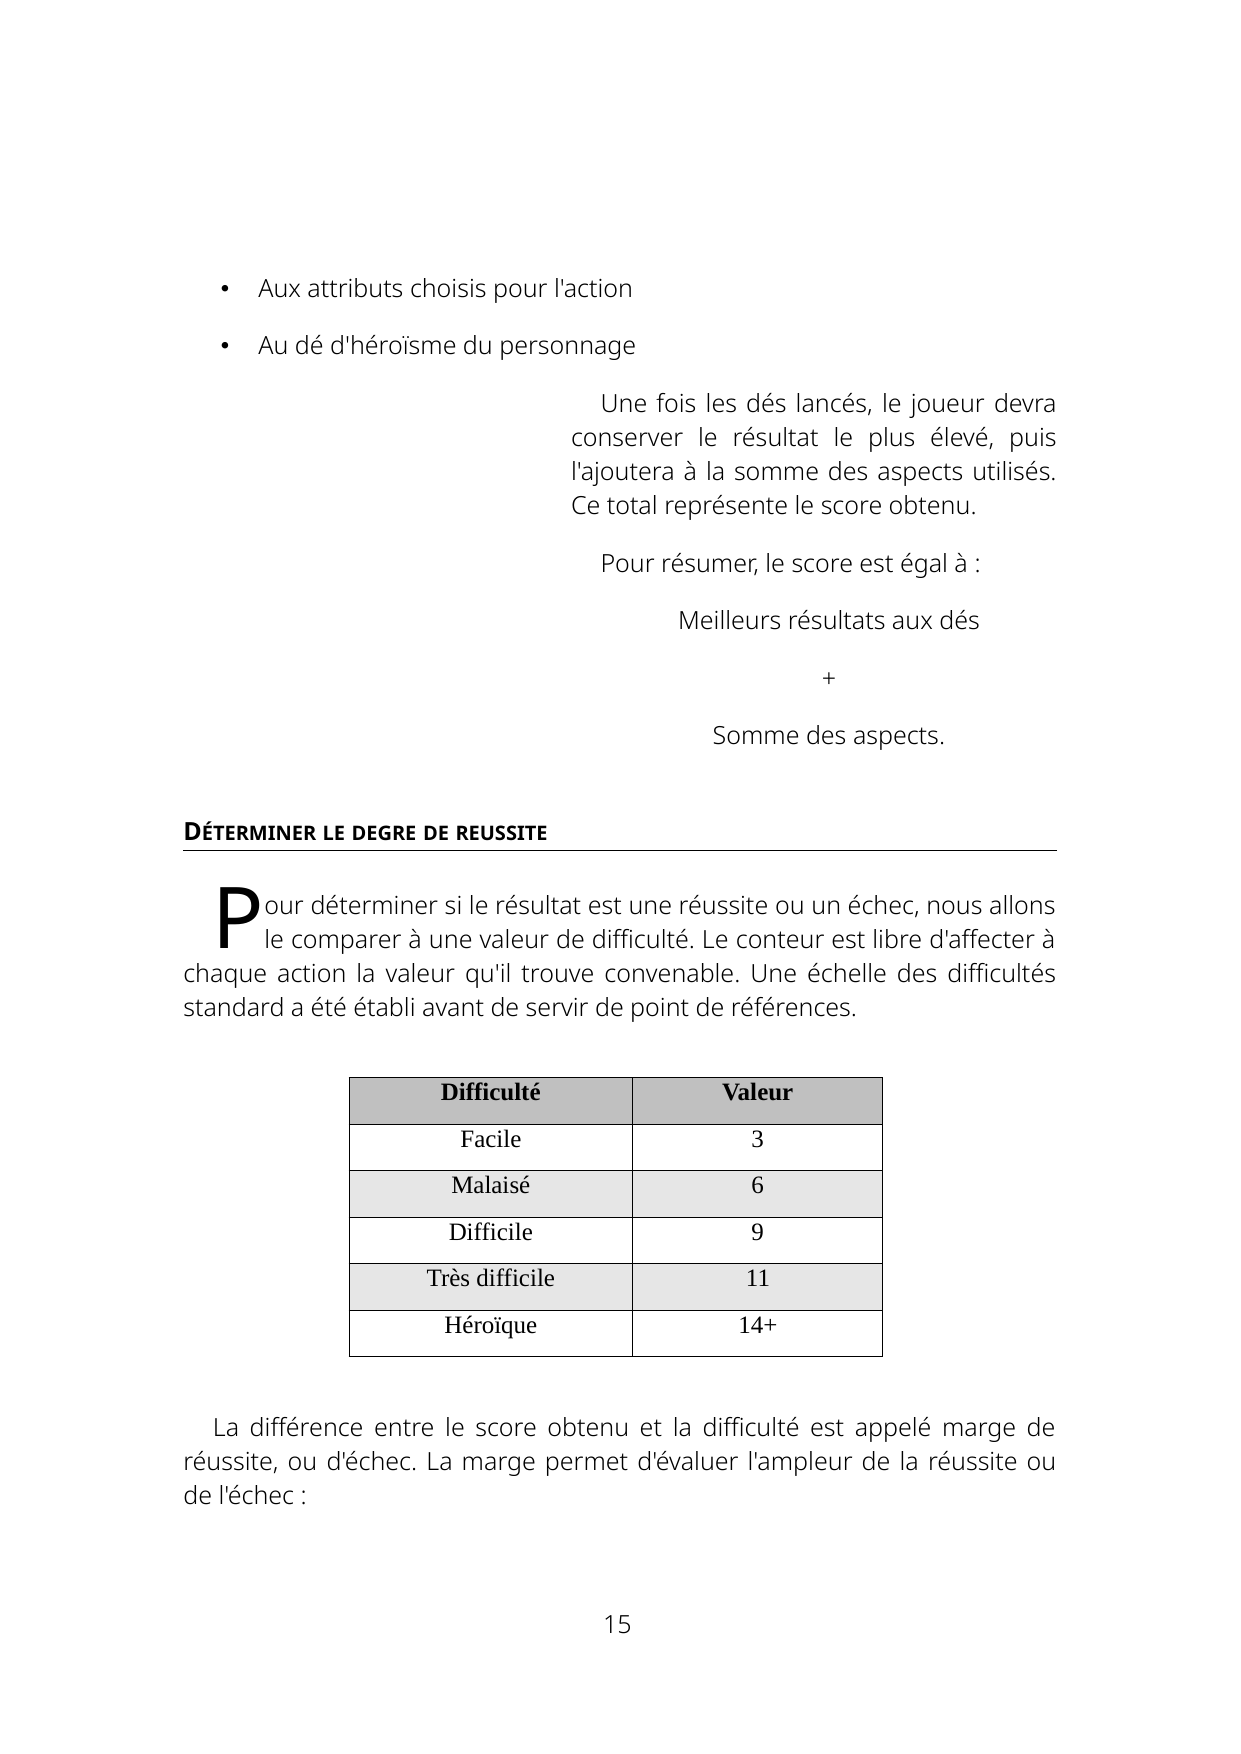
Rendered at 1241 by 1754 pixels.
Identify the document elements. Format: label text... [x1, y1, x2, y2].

text Pour déterminer si le résultat est une réussite ou un échec, nous allons le comparer à une valeur de difficulté. Le conteur est libre d'affecter à chaque action la valeur qu'il trouve convenable. Une échelle des difficultés standard a été établi avant de servir de point de références. [183, 888, 1057, 1024]
table_cell 14+ [633, 1311, 882, 1356]
table_cell 9 [633, 1218, 882, 1263]
list Aux attributs choisis pour l'action [221, 270, 1057, 304]
list Au dé d'héroïsme du personnage [221, 328, 1057, 362]
table_cell Héroïque [350, 1311, 632, 1356]
table_cell 11 [633, 1264, 882, 1310]
subtitle Déterminer le degre de reussite [183, 814, 1057, 850]
table_cell Très difficile [350, 1264, 632, 1310]
text Meilleurs résultats aux dés [183, 603, 1057, 637]
text + [183, 660, 1057, 694]
text Somme des aspects. [183, 718, 1057, 752]
text Pour résumer, le score est égal à : [183, 545, 1057, 579]
table_header Difficulté [350, 1078, 632, 1124]
table_cell Facile [350, 1125, 632, 1170]
text La différence entre le score obtenu et la difficulté est appelé marge de réussite, ou d'échec. La marge permet d'évaluer l'ampleur de la réussite ou de l'échec : [183, 1409, 1057, 1512]
table_header Valeur [633, 1078, 882, 1124]
table_cell Difficile [350, 1218, 632, 1263]
text Une fois les dés lancés, le joueur devra conserver le résultat le plus élevé, puis l'ajoutera à la somme des aspects utilisés. Ce total représente le score obtenu. [183, 385, 1057, 522]
table_cell Malaisé [350, 1171, 632, 1217]
table_cell 6 [633, 1171, 882, 1217]
table_cell 3 [633, 1125, 882, 1170]
